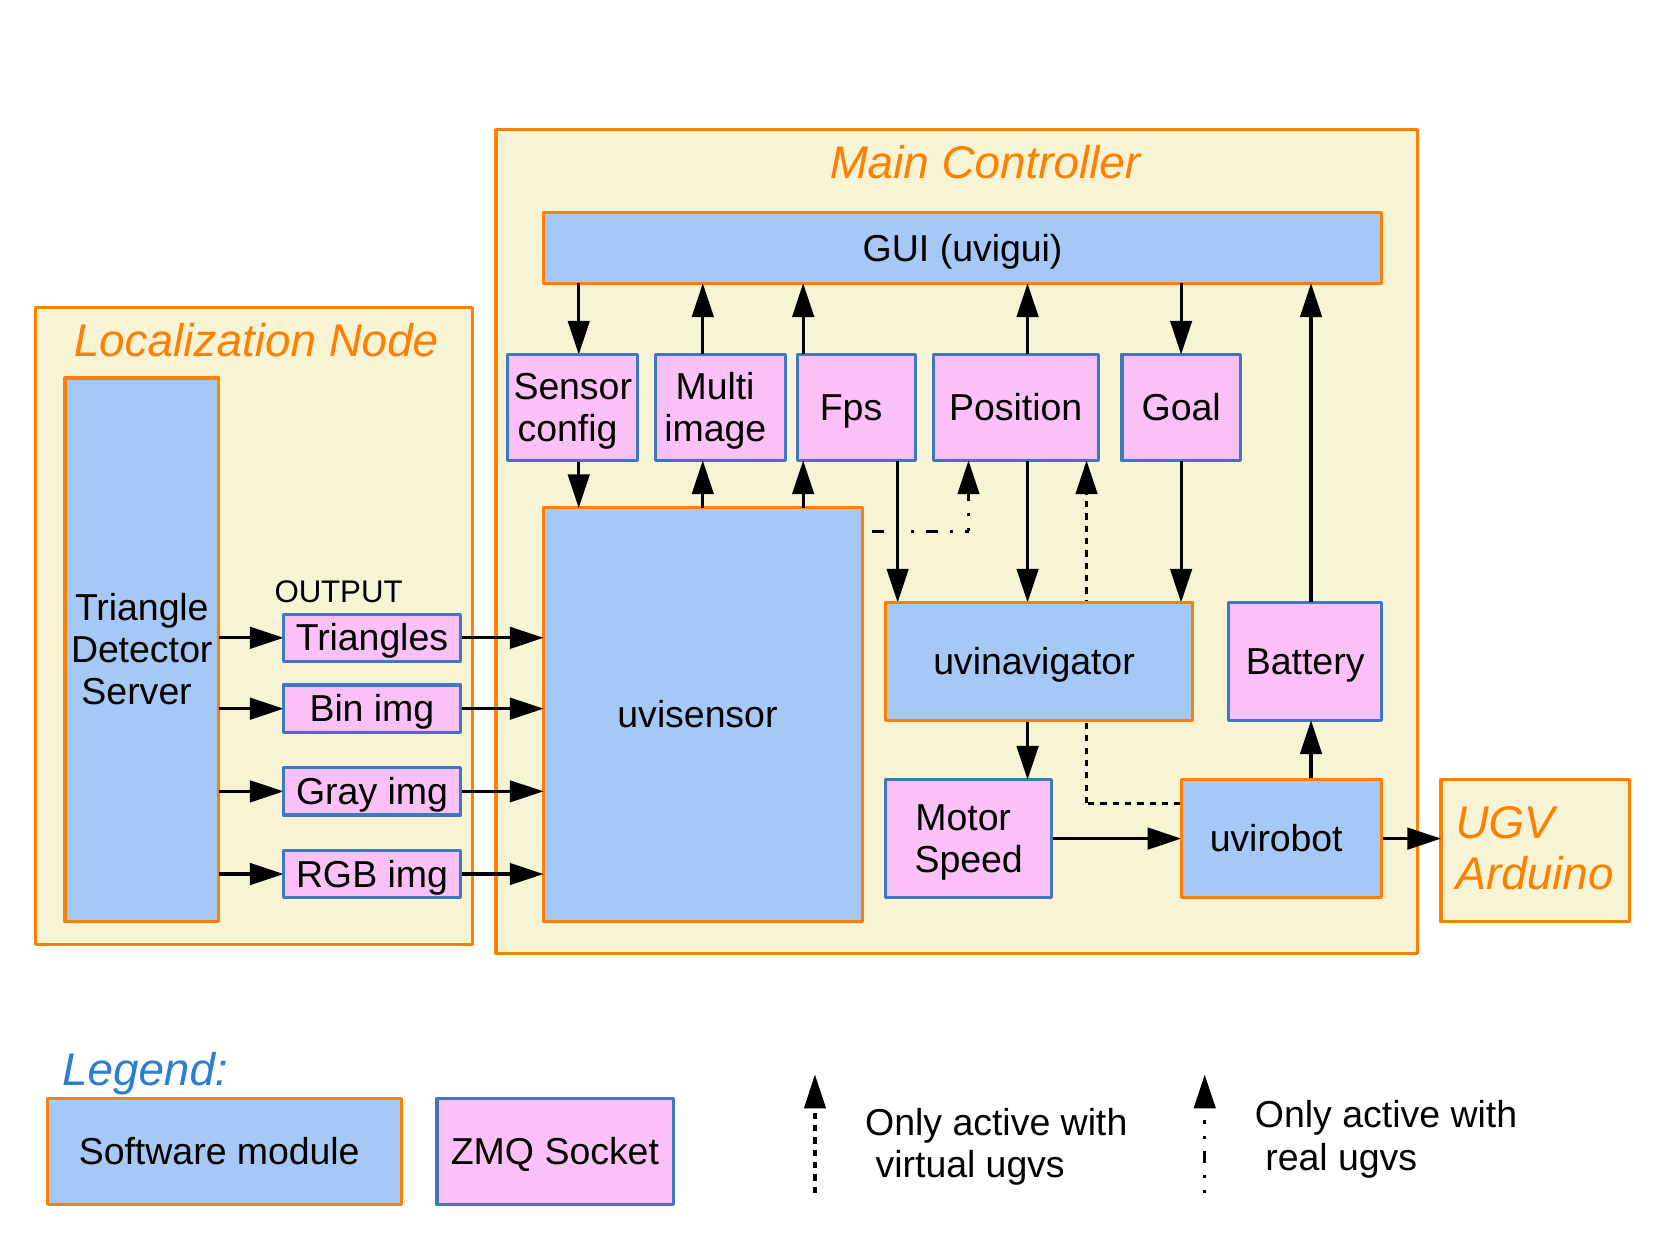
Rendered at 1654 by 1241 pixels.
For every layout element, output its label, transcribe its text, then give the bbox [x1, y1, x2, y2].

text_box Localization Node [59, 307, 473, 405]
text_box [219, 710, 473, 790]
text_box [1029, 284, 1180, 602]
text_box Gray img [283, 767, 461, 815]
text_box Triangles [283, 614, 461, 662]
text_box [219, 639, 473, 708]
text_box Only active with virtual ugvs [850, 1094, 1143, 1193]
text_box [1440, 779, 1630, 789]
text_box [219, 792, 473, 873]
text_box Legend: [47, 1036, 461, 1134]
text_box Goal [1122, 354, 1241, 461]
text_box GUI (uvigui) [543, 212, 1382, 284]
text_box [1029, 284, 1310, 838]
text_box Motor Speed [885, 779, 1052, 898]
text_box RGB img [283, 850, 461, 898]
text_box [804, 284, 1027, 602]
text_box [580, 284, 702, 507]
text_box Fps [797, 354, 916, 461]
text_box Triangle Detector Server [64, 405, 219, 922]
text_box Software module [47, 1098, 402, 1205]
text_box Multi image [655, 354, 786, 461]
text_box Battery [1228, 602, 1382, 721]
text_box [1229, 129, 1418, 837]
text_box Bin img [283, 685, 461, 733]
text_box UGV Arduino [1440, 789, 1654, 908]
text_box OUTPUT [259, 566, 426, 630]
text_box uvirobot [1181, 779, 1382, 898]
text_box [496, 710, 543, 790]
text_box [35, 307, 473, 945]
text_box [704, 284, 802, 507]
text_box Only active with real ugvs [1240, 1086, 1533, 1186]
text_box [219, 405, 473, 636]
text_box [264, 630, 283, 637]
text_box Main Controller [814, 129, 1229, 228]
text_box uvisensor [543, 507, 863, 922]
text_box [496, 639, 543, 708]
text_box [496, 792, 543, 873]
text_box ZMQ Socket [437, 1098, 674, 1205]
text_box Sensor config [507, 354, 638, 461]
text_box uvinavigator [885, 602, 1193, 721]
text_box [496, 129, 814, 637]
text_box Position [933, 354, 1099, 461]
text_box [496, 461, 1418, 954]
text_box [1440, 908, 1630, 922]
